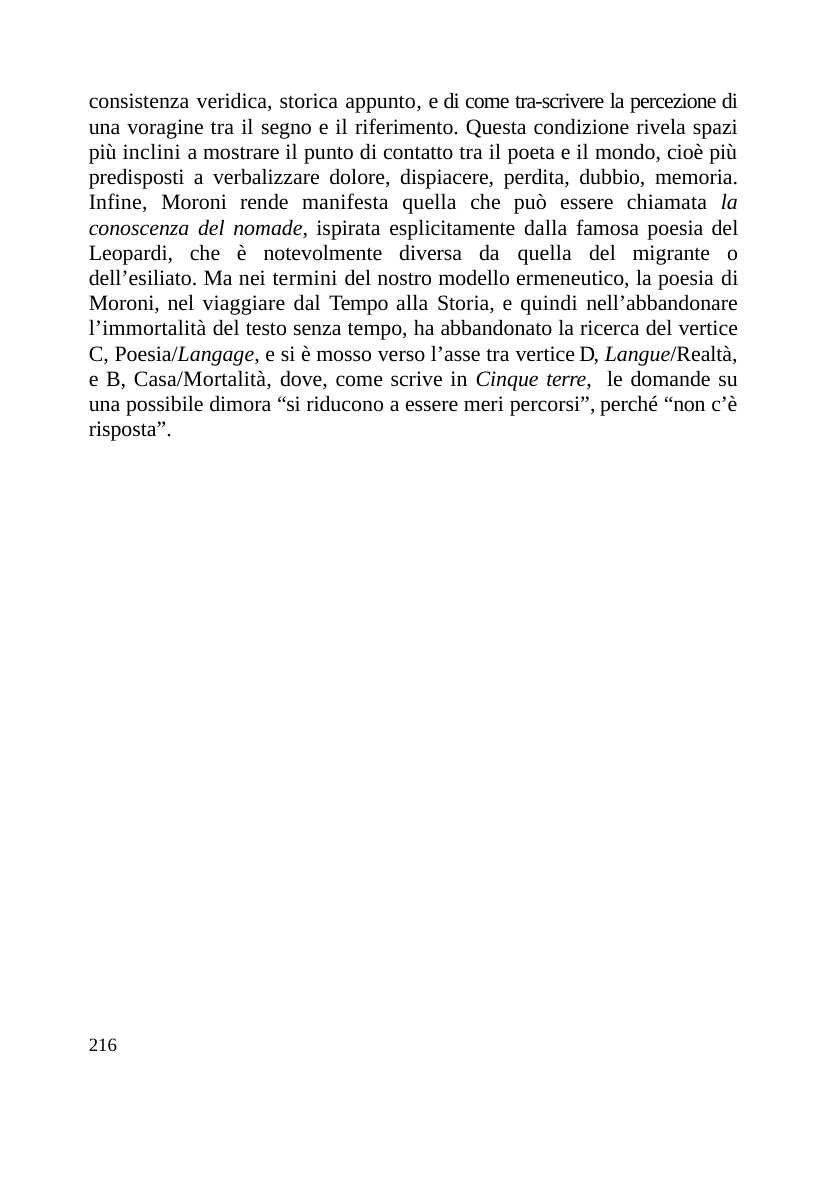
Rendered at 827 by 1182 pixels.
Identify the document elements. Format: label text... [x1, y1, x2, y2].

text consistenza veridica, storica appunto, e di come tra-scrivere la percezione di una voragine tra il segno e il riferimento. Questa condizione rivela spazi più inclini a mostrare il punto di contatto tra il poeta e il mondo, cioè più predisposti a verbalizzare dolore, dispiacere, perdita, dubbio, memoria. Infine, Moroni rende manifesta quella che può essere chiamata la conoscenza del nomade, ispirata esplicitamente dalla famosa poesia del Leopardi, che è notevolmente diversa da quella del migrante o dell’esiliato. Ma nei termini del nostro modello ermeneutico, la poesia di Moroni, nel viaggiare dal Tempo alla Storia, e quindi nell’abbandonare l’immortalità del testo senza tempo, ha abbandonato la ricerca del vertice C, Poesia/Langage, e si è mosso verso l’asse tra vertice D, Langue/Realtà, e B, Casa/Mortalità, dove, come scrive in Cinque terre, le domande su una possibile dimora “si riducono a essere meri percorsi”, perché “non c’è risposta”. [88, 88, 738, 441]
